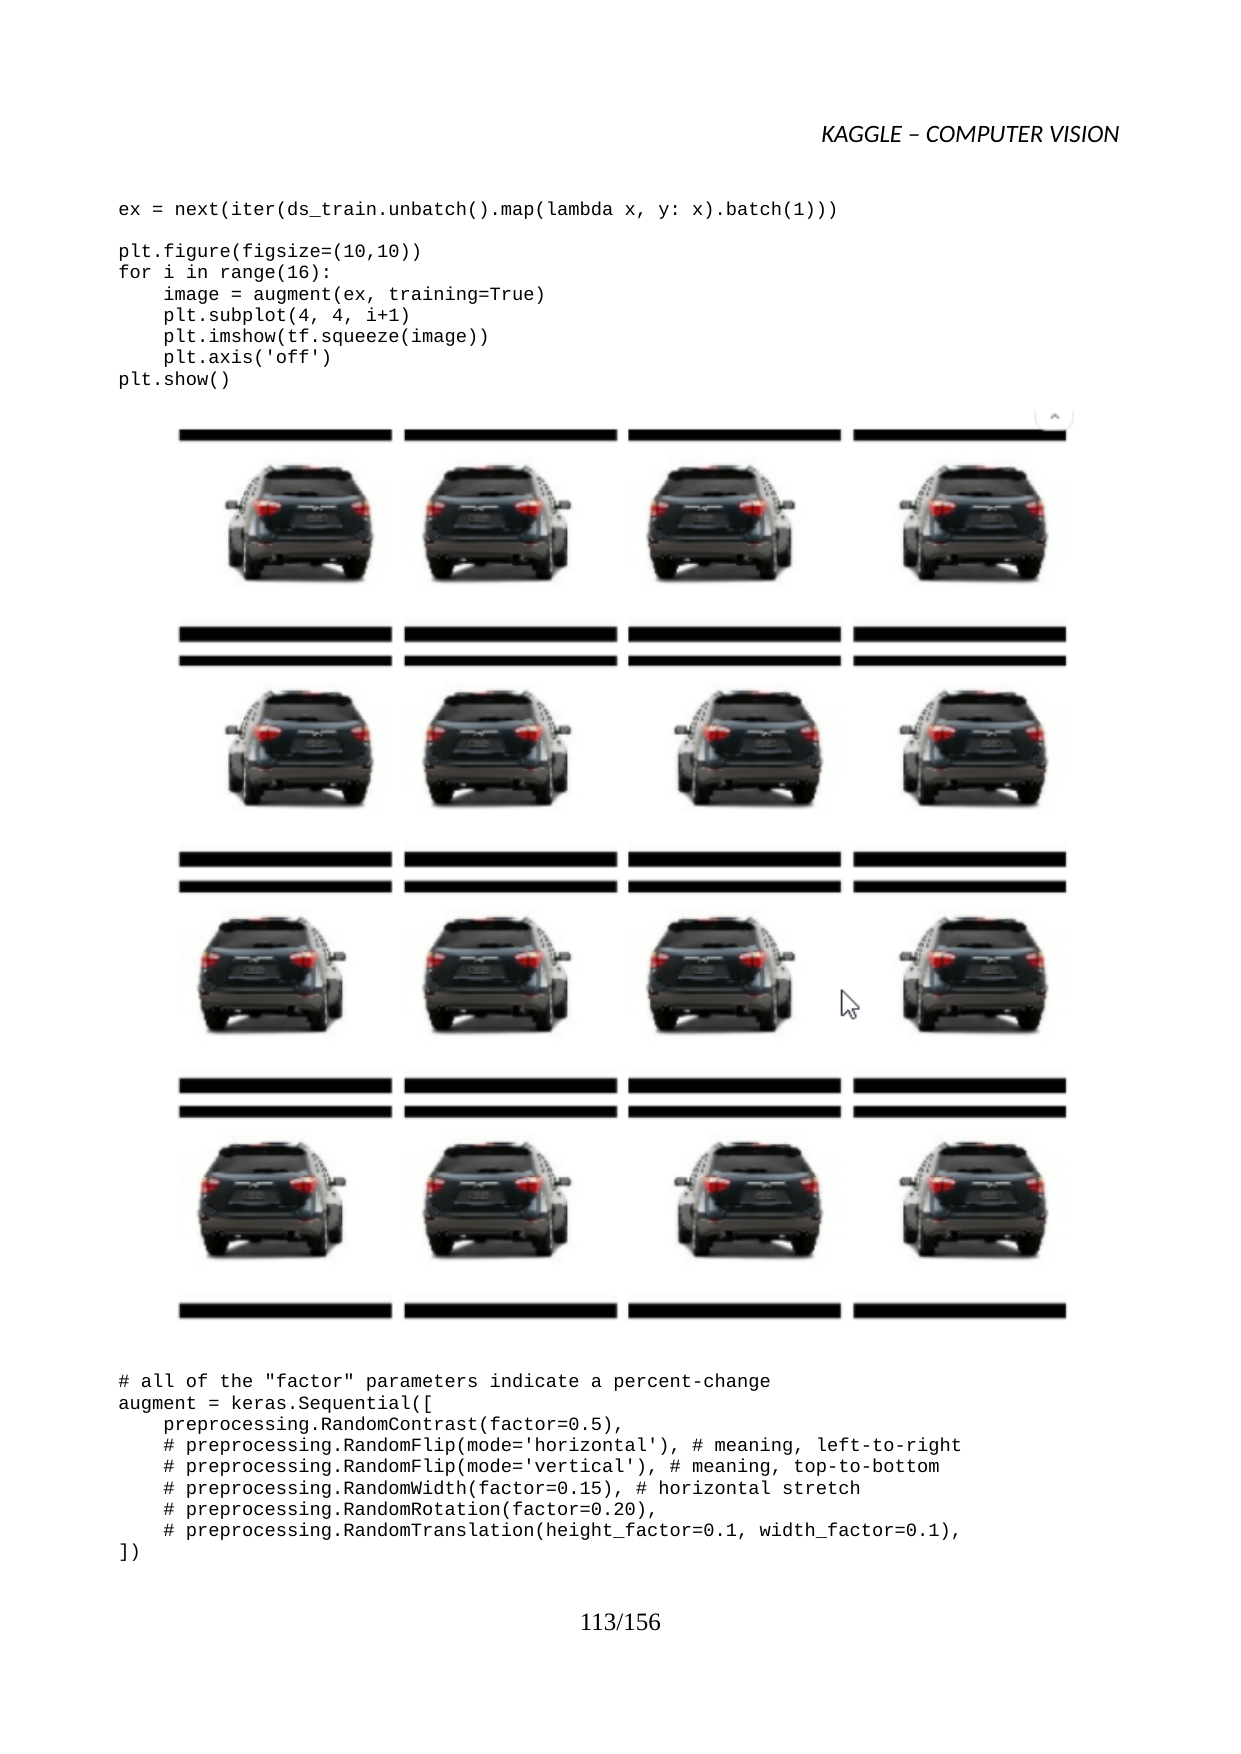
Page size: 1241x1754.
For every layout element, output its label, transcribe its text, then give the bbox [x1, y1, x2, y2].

text # preprocessing.RandomWidth(factor=0.15), # horizontal stretch [118, 1478, 1122, 1500]
text augment = keras.Sequential([ [118, 1393, 1122, 1415]
text ex = next(iter(ds_train.unbatch().map(lambda x, y: x).batch(1))) [118, 199, 1122, 221]
text # all of the "factor" parameters indicate a percent-change [118, 1372, 1122, 1393]
text # preprocessing.RandomTranslation(height_factor=0.1, width_factor=0.1), [118, 1521, 1122, 1542]
text ]) [118, 1542, 1122, 1563]
text plt.imshow(tf.squeeze(image)) [118, 327, 1122, 348]
text # preprocessing.RandomFlip(mode='vertical'), # meaning, top-to-bottom [118, 1457, 1122, 1478]
text preprocessing.RandomContrast(factor=0.5), [118, 1415, 1122, 1436]
text image = augment(ex, training=True) [118, 284, 1122, 306]
text plt.figure(figsize=(10,10)) [118, 242, 1122, 263]
text # preprocessing.RandomRotation(factor=0.20), [118, 1500, 1122, 1521]
text for i in range(16): [118, 263, 1122, 284]
text plt.show() [118, 369, 1122, 391]
text plt.axis('off') [118, 348, 1122, 369]
text # preprocessing.RandomFlip(mode='horizontal'), # meaning, left-to-right [118, 1436, 1122, 1457]
picture [155, 411, 1085, 1351]
text plt.subplot(4, 4, i+1) [118, 306, 1122, 327]
